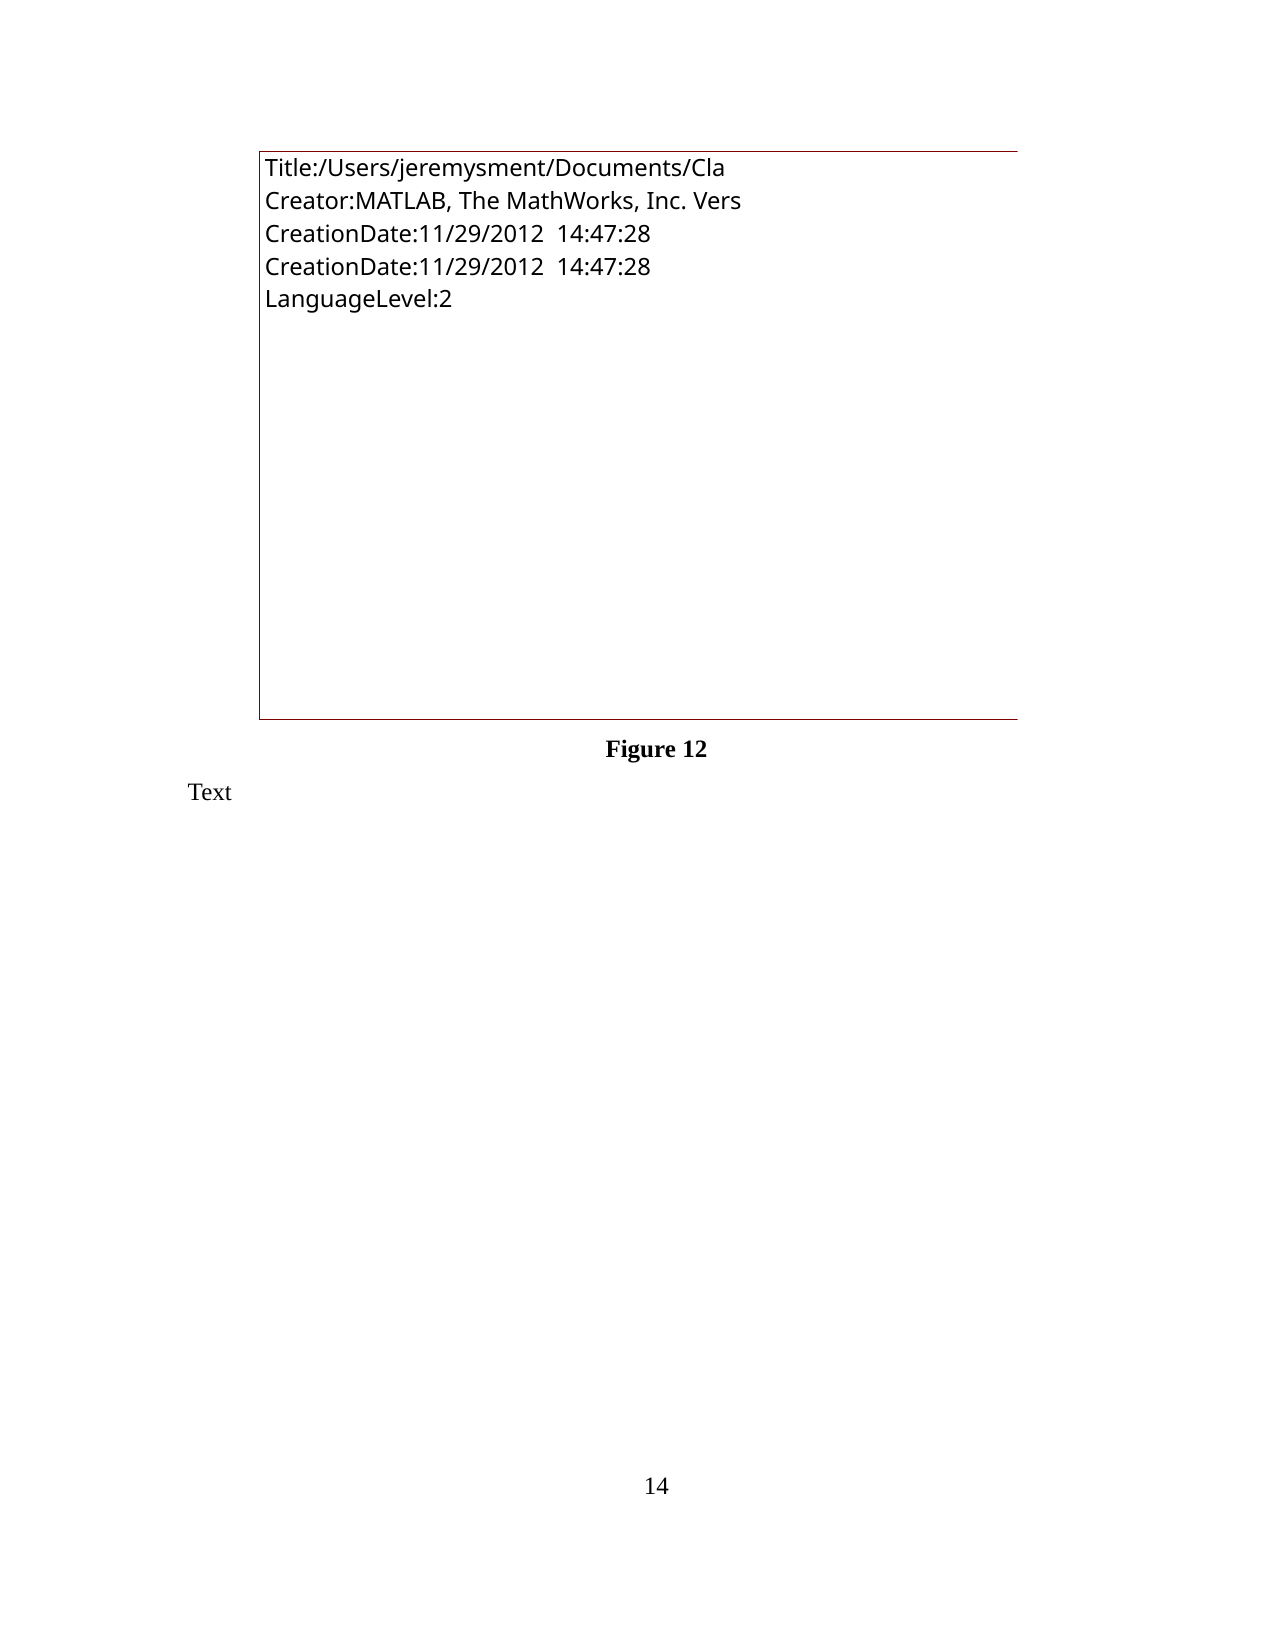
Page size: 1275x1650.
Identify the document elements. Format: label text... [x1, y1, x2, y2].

text Text [150, 150, 1125, 806]
text Figure 12 [257, 162, 1018, 763]
